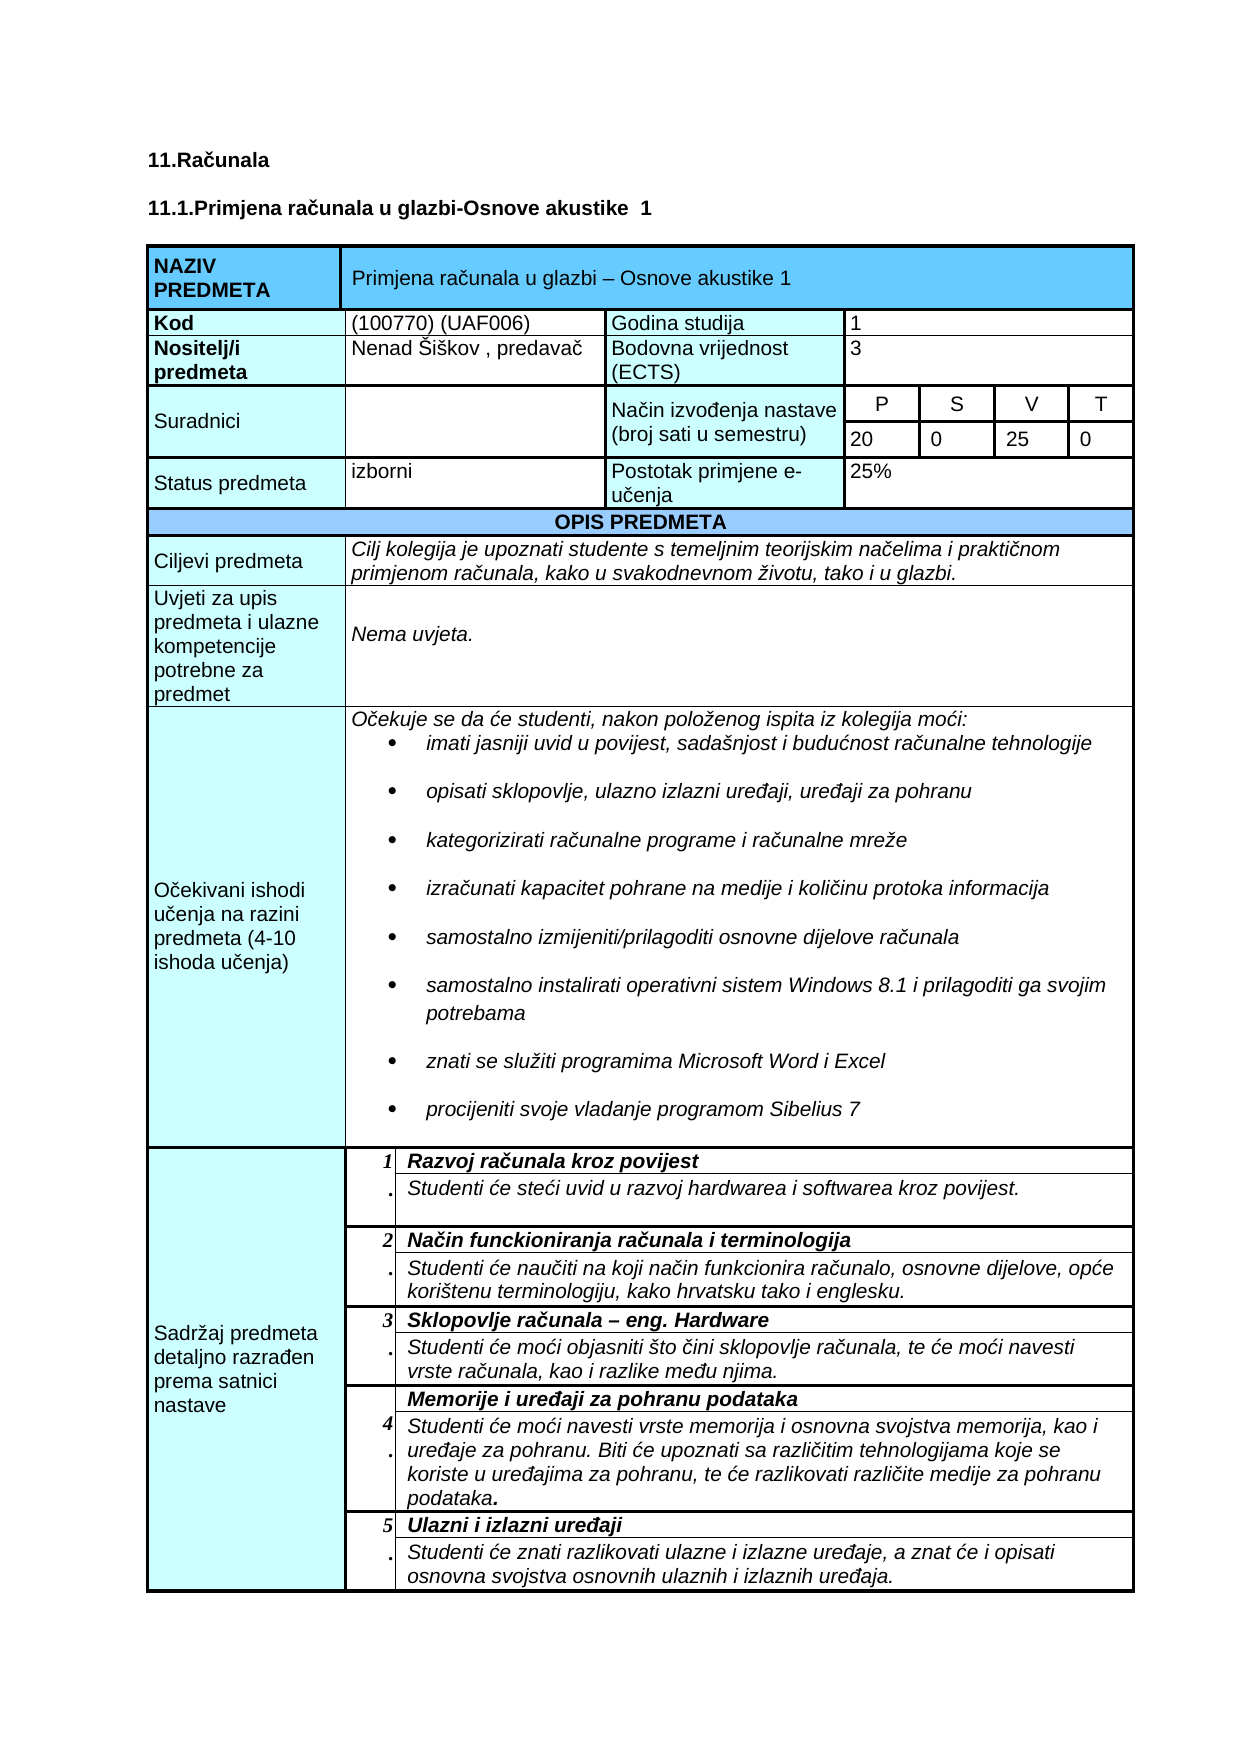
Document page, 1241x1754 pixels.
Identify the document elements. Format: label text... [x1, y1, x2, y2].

table_cell Ciljevi predmeta [149, 537, 345, 585]
table_cell [347, 1308, 395, 1384]
table_cell Uvjeti za upis predmeta i ulazne kompetencije potrebne za predmet [149, 586, 345, 706]
table_cell 1 [846, 311, 1132, 335]
table_cell 0 [1070, 423, 1132, 456]
table_header NAZIV PREDMETA [149, 248, 339, 308]
table_cell Način izvođenja nastave (broj sati u semestru) [607, 387, 843, 456]
table_cell S [921, 387, 993, 420]
table_cell [346, 387, 604, 456]
table_cell T [1070, 387, 1132, 420]
table_cell Godina studija [607, 311, 843, 335]
table_cell Nema uvjeta. [346, 586, 1132, 706]
table_cell OPIS PREDMETA [149, 510, 1132, 534]
table_cell Očekuje se da će studenti, nakon položenog ispita iz kolegija moći: imati jasniji uvid u povijest, sadašnjost i budućnost računalne tehnologije opisati sklopovlje, ulazno izlazni uređaji, uređaji za pohranu kategorizirati računalne programe i računalne mreže izračunati kapacitet pohrane na medije i količinu protoka informacija samostalno izmijeniti/prilagoditi osnovne dijelove računala samostalno instalirati operativni sistem Windows 8.1 i prilagoditi ga svojim potrebama znati se služiti programima Microsoft Word i Excel procijeniti svoje vladanje programom Sibelius 7 [346, 707, 1132, 1146]
table_cell [347, 1387, 395, 1510]
table_cell [347, 1149, 395, 1225]
table_cell (100770) (UAF006) [346, 311, 604, 335]
table_header Primjena računala u glazbi – Osnove akustike 1 [342, 248, 1132, 308]
table_cell Memorije i uređaji za pohranu podataka [396, 1387, 1132, 1411]
table_cell Sadržaj predmeta detaljno razrađen prema satnici nastave [149, 1149, 344, 1589]
table_cell V [996, 387, 1067, 420]
table_cell Suradnici [149, 387, 345, 456]
table_cell Način funckioniranja računala i terminologija [396, 1228, 1132, 1252]
table_cell Kod [149, 311, 345, 335]
table_cell Studenti će steći uvid u razvoj hardwarea i softwarea kroz povijest. [396, 1174, 1132, 1225]
table_cell [347, 1513, 395, 1589]
table_cell Sklopovlje računala – eng. Hardware [396, 1308, 1132, 1332]
table_cell Cilj kolegija je upoznati studente s temeljnim teorijskim načelima i praktičnom primjenom računala, kako u svakodnevnom životu, tako i u glazbi. [346, 537, 1132, 585]
table_cell 25% [846, 459, 1132, 507]
text 11.1.Primjena računala u glazbi-Osnove akustike 1 [148, 196, 1093, 220]
table_cell Ulazni i izlazni uređaji [396, 1513, 1132, 1537]
table_cell Studenti će naučiti na koji način funkcionira računalo, osnovne dijelove, opće korištenu terminologiju, kako hrvatsku tako i englesku. [396, 1253, 1132, 1304]
table_cell 0 [921, 423, 993, 456]
text 11.Računala [148, 148, 1093, 172]
table_cell Studenti će znati razlikovati ulazne i izlazne uređaje, a znat će i opisati osnovna svojstva osnovnih ulaznih i izlaznih uređaja. [396, 1538, 1132, 1589]
table_cell Razvoj računala kroz povijest [396, 1149, 1132, 1173]
table_cell Postotak primjene e-učenja [607, 459, 843, 507]
table_cell 3 [846, 336, 1132, 384]
table_cell Studenti će moći objasniti što čini sklopovlje računala, te će moći navesti vrste računala, kao i razlike među njima. [396, 1333, 1132, 1384]
table_cell Studenti će moći navesti vrste memorija i osnovna svojstva memorija, kao i uređaje za pohranu. Biti će upoznati sa različitim tehnologijama koje se koriste u uređajima za pohranu, te će razlikovati različite medije za pohranu podataka. [396, 1412, 1132, 1510]
table_cell 20 [846, 423, 918, 456]
table_cell 25 [996, 423, 1067, 456]
table_cell Nenad Šiškov , predavač [346, 336, 604, 384]
table_cell Očekivani ishodi učenja na razini predmeta (4-10 ishoda učenja) [149, 707, 345, 1146]
table_cell Nositelj/i predmeta [149, 336, 345, 384]
table_cell izborni [346, 459, 604, 507]
table_cell [347, 1228, 395, 1304]
table_cell Bodovna vrijednost (ECTS) [607, 336, 843, 384]
table_cell P [846, 387, 918, 420]
table_cell Status predmeta [149, 459, 345, 507]
